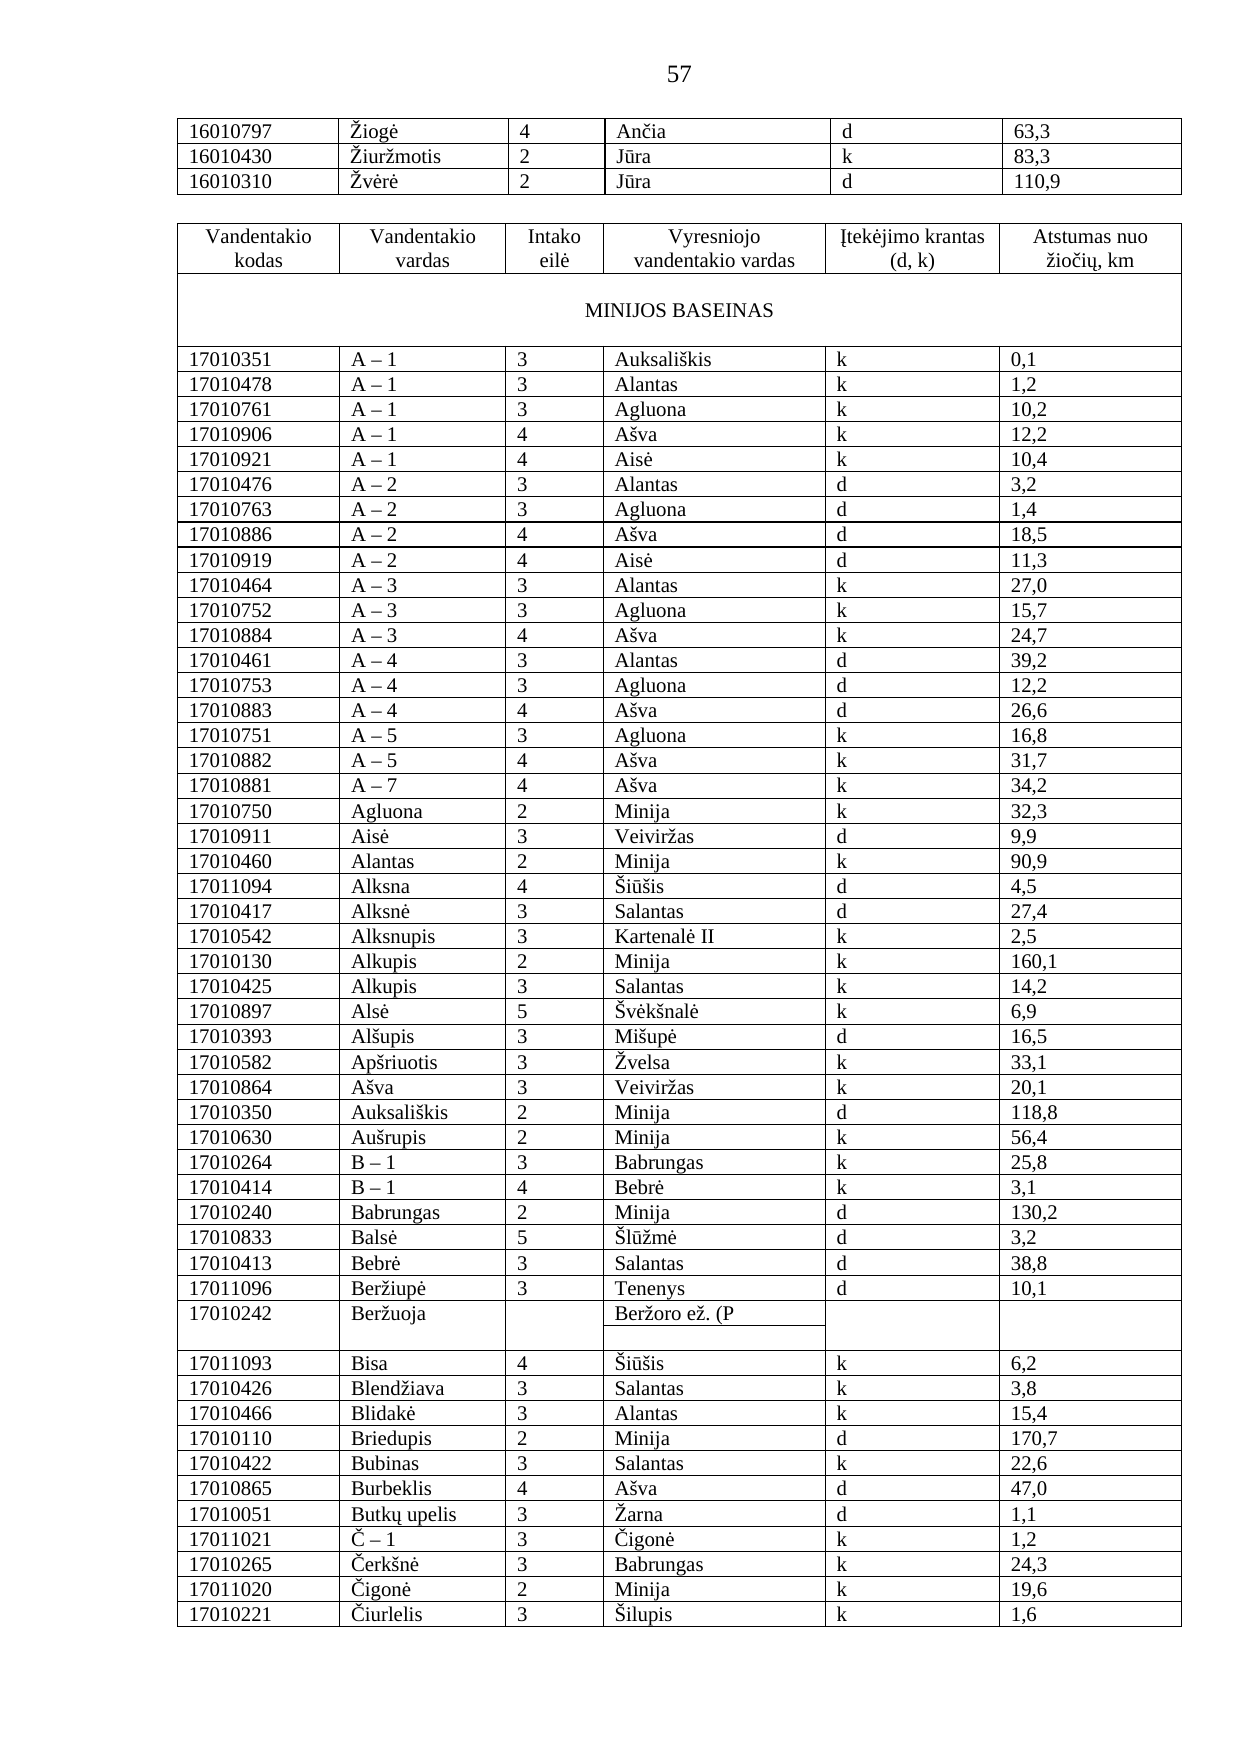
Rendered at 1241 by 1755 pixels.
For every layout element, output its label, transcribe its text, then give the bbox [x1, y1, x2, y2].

table_cell k [826, 623, 999, 647]
table_cell 3 [506, 673, 603, 697]
table_cell 17010476 [178, 472, 339, 496]
table_cell d [826, 523, 999, 546]
table_cell [826, 1301, 999, 1350]
table_cell Agluona [340, 799, 505, 823]
table_cell Jūra [606, 169, 830, 193]
table_cell 18,5 [1000, 523, 1181, 546]
table_cell 17010460 [178, 849, 339, 873]
table_header Intako eilė [506, 224, 603, 272]
table_cell 17011094 [178, 874, 339, 898]
table_cell 17010221 [178, 1602, 339, 1626]
table_cell 9,9 [1000, 824, 1181, 848]
table_cell 17010761 [178, 397, 339, 421]
table_cell 17010542 [178, 924, 339, 948]
table_cell Beržoro ež. (P [604, 1301, 825, 1325]
table_cell 17010464 [178, 573, 339, 597]
table_cell 2 [506, 799, 603, 823]
table_cell Burbeklis [340, 1476, 505, 1500]
table_header Vandentakio vardas [340, 224, 505, 272]
table_cell d [826, 1426, 999, 1450]
table_cell 17010921 [178, 447, 339, 471]
table_cell d [826, 824, 999, 848]
table_cell A – 2 [340, 472, 505, 496]
table_cell A – 3 [340, 573, 505, 597]
table_cell Alantas [604, 372, 825, 396]
table_cell 17010750 [178, 799, 339, 823]
table_cell k [826, 748, 999, 772]
table_cell Ančia [606, 119, 830, 143]
table_cell 17010130 [178, 949, 339, 973]
table_cell k [826, 372, 999, 396]
table_cell 17010414 [178, 1175, 339, 1199]
table_cell Žiogė [339, 119, 508, 143]
table_cell A – 4 [340, 673, 505, 697]
table_cell Blendžiava [340, 1376, 505, 1400]
table_cell Minija [604, 799, 825, 823]
table_cell k [826, 397, 999, 421]
table_cell k [826, 1401, 999, 1425]
table_cell 27,0 [1000, 573, 1181, 597]
table_cell k [826, 849, 999, 873]
table_cell k [826, 1552, 999, 1576]
table_cell Agluona [604, 598, 825, 622]
table_header Atstumas nuo žiočių, km [1000, 224, 1181, 272]
table_cell d [826, 874, 999, 898]
table_cell 17010763 [178, 497, 339, 521]
table_cell 3 [506, 497, 603, 521]
table_cell 4 [506, 698, 603, 722]
table_cell Beržuoja [340, 1301, 505, 1350]
table_cell 5 [506, 1225, 603, 1249]
table_cell A – 4 [340, 698, 505, 722]
table_cell 17010751 [178, 723, 339, 747]
table_cell Agluona [604, 497, 825, 521]
table_cell 130,2 [1000, 1200, 1181, 1224]
table_cell Šlūžmė [604, 1225, 825, 1249]
table_cell 56,4 [1000, 1125, 1181, 1149]
table_cell A – 7 [340, 774, 505, 797]
table_cell k [826, 447, 999, 471]
table_cell A – 5 [340, 748, 505, 772]
table_cell 34,2 [1000, 774, 1181, 797]
table_cell k [826, 1050, 999, 1074]
table_cell 10,4 [1000, 447, 1181, 471]
table_cell 47,0 [1000, 1476, 1181, 1500]
table_cell Aisė [340, 824, 505, 848]
table_cell Žarna [604, 1501, 825, 1526]
table_cell 17010240 [178, 1200, 339, 1224]
table_cell Alkupis [340, 949, 505, 973]
table_cell Alksnė [340, 899, 505, 923]
table_cell 3 [506, 1527, 603, 1551]
table_cell 17010264 [178, 1150, 339, 1174]
table_cell 2 [506, 1125, 603, 1149]
table_cell Salantas [604, 1451, 825, 1475]
table_cell 17010417 [178, 899, 339, 923]
table_cell 17010752 [178, 598, 339, 622]
table_cell Babrungas [604, 1552, 825, 1576]
table_cell 3 [506, 1552, 603, 1576]
table_cell k [831, 144, 1002, 168]
table_cell Č – 1 [340, 1527, 505, 1551]
table_cell [1000, 1301, 1181, 1350]
table_cell 10,1 [1000, 1276, 1181, 1299]
table_cell d [826, 1276, 999, 1299]
table_cell 38,8 [1000, 1250, 1181, 1274]
table_cell 17011093 [178, 1351, 339, 1375]
table_cell Bisa [340, 1351, 505, 1375]
table_cell k [826, 1125, 999, 1149]
table_cell 17011021 [178, 1527, 339, 1551]
table_cell 4,5 [1000, 874, 1181, 898]
table_cell 3 [506, 1276, 603, 1299]
table_cell 17010630 [178, 1125, 339, 1149]
table_cell 3,2 [1000, 1225, 1181, 1249]
table_cell 17010882 [178, 748, 339, 772]
table_cell d [826, 1200, 999, 1224]
table_cell 110,9 [1003, 169, 1181, 193]
table_cell Babrungas [604, 1150, 825, 1174]
table_cell 1,1 [1000, 1501, 1181, 1526]
table_cell 3 [506, 899, 603, 923]
table_cell 17010883 [178, 698, 339, 722]
table_cell 31,7 [1000, 748, 1181, 772]
table_cell A – 4 [340, 648, 505, 672]
table_cell 4 [506, 748, 603, 772]
table_cell A – 1 [340, 422, 505, 446]
table_cell 3,1 [1000, 1175, 1181, 1199]
table_cell [604, 1326, 825, 1350]
table_cell 2 [506, 849, 603, 873]
table_cell 16010310 [178, 169, 338, 193]
table_cell 6,2 [1000, 1351, 1181, 1375]
table_cell 3 [506, 1250, 603, 1274]
table_cell 20,1 [1000, 1075, 1181, 1099]
table_cell Alantas [604, 1401, 825, 1425]
table_cell 17010886 [178, 523, 339, 546]
table_cell 4 [506, 548, 603, 572]
table_cell Ašva [604, 748, 825, 772]
table_cell Šilupis [604, 1602, 825, 1626]
table_cell k [826, 924, 999, 948]
table_cell B – 1 [340, 1150, 505, 1174]
table_cell Agluona [604, 673, 825, 697]
table_cell 4 [506, 1351, 603, 1375]
table_cell k [826, 598, 999, 622]
table_cell 2 [506, 1426, 603, 1450]
table_cell Švėkšnalė [604, 999, 825, 1023]
table_cell 1,4 [1000, 497, 1181, 521]
table_cell 3 [506, 347, 603, 371]
table_cell Babrungas [340, 1200, 505, 1224]
table_cell 1,6 [1000, 1602, 1181, 1626]
table_cell Jūra [606, 144, 830, 168]
table_cell d [826, 1250, 999, 1274]
table_cell d [826, 1100, 999, 1124]
table_cell Žvelsa [604, 1050, 825, 1074]
table_cell 16010430 [178, 144, 338, 168]
table_cell k [826, 1451, 999, 1475]
table_cell 17010425 [178, 974, 339, 998]
table_cell 17010426 [178, 1376, 339, 1400]
table_cell Minija [604, 949, 825, 973]
table_cell Auksališkis [604, 347, 825, 371]
table_cell 16,5 [1000, 1025, 1181, 1048]
table_cell 3,2 [1000, 472, 1181, 496]
table_cell 10,2 [1000, 397, 1181, 421]
table_cell k [826, 1577, 999, 1601]
table_cell Alksna [340, 874, 505, 898]
table_cell 17011020 [178, 1577, 339, 1601]
table_cell k [826, 1150, 999, 1174]
table_cell d [826, 1025, 999, 1048]
table_cell d [826, 698, 999, 722]
table_cell 2,5 [1000, 924, 1181, 948]
table_cell 14,2 [1000, 974, 1181, 998]
table_cell 118,8 [1000, 1100, 1181, 1124]
table_cell 1,2 [1000, 1527, 1181, 1551]
table_cell k [826, 1376, 999, 1400]
table_cell k [826, 1527, 999, 1551]
table_cell 5 [506, 999, 603, 1023]
table_cell k [826, 573, 999, 597]
table_cell Minija [604, 1100, 825, 1124]
table_cell 17010242 [178, 1301, 339, 1350]
table_cell 2 [506, 1200, 603, 1224]
table_cell 3 [506, 472, 603, 496]
table_cell Ašva [604, 1476, 825, 1500]
table_cell 15,7 [1000, 598, 1181, 622]
table_cell d [826, 472, 999, 496]
table_cell 3 [506, 1376, 603, 1400]
table_cell Alsė [340, 999, 505, 1023]
table_cell Balsė [340, 1225, 505, 1249]
table_cell k [826, 1351, 999, 1375]
table_cell 17010897 [178, 999, 339, 1023]
table_cell A – 1 [340, 372, 505, 396]
table_cell 33,1 [1000, 1050, 1181, 1074]
table_cell 3 [506, 1451, 603, 1475]
table_cell Alantas [604, 573, 825, 597]
table_cell Bebrė [340, 1250, 505, 1274]
table_cell Apšriuotis [340, 1050, 505, 1074]
table_cell 3 [506, 1075, 603, 1099]
table_cell 16,8 [1000, 723, 1181, 747]
table_cell 4 [506, 623, 603, 647]
table_cell Alantas [340, 849, 505, 873]
table_cell 17010110 [178, 1426, 339, 1450]
table_cell Salantas [604, 899, 825, 923]
table_cell 17010466 [178, 1401, 339, 1425]
table_cell d [826, 548, 999, 572]
table_cell k [826, 1075, 999, 1099]
table_cell 17010911 [178, 824, 339, 848]
table_cell A – 1 [340, 397, 505, 421]
table_cell 3 [506, 824, 603, 848]
table_cell A – 2 [340, 523, 505, 546]
table_cell Ašva [604, 774, 825, 797]
table_cell 12,2 [1000, 673, 1181, 697]
table_cell 19,6 [1000, 1577, 1181, 1601]
table_cell 3 [506, 1050, 603, 1074]
table_cell 3 [506, 1401, 603, 1425]
table_cell d [826, 1476, 999, 1500]
table_cell B – 1 [340, 1175, 505, 1199]
table_cell Ašva [604, 523, 825, 546]
table_cell 4 [506, 447, 603, 471]
table_header Įtekėjimo krantas (d, k) [826, 224, 999, 272]
table_cell Aisė [604, 447, 825, 471]
table_cell Veiviržas [604, 824, 825, 848]
table_cell d [826, 899, 999, 923]
table_cell 17010051 [178, 1501, 339, 1526]
table_cell 17010393 [178, 1025, 339, 1048]
table_cell 3 [506, 598, 603, 622]
table_cell Minija [604, 849, 825, 873]
table_cell 17010833 [178, 1225, 339, 1249]
table_cell k [826, 799, 999, 823]
table_cell Minija [604, 1426, 825, 1450]
table_cell k [826, 347, 999, 371]
table_cell 24,3 [1000, 1552, 1181, 1576]
table_cell 2 [509, 169, 604, 193]
table_cell Alksnupis [340, 924, 505, 948]
table_cell k [826, 974, 999, 998]
table_cell k [826, 1175, 999, 1199]
table_cell 17010582 [178, 1050, 339, 1074]
table_cell A – 5 [340, 723, 505, 747]
table_cell 160,1 [1000, 949, 1181, 973]
table_cell 17010265 [178, 1552, 339, 1576]
table_cell Bubinas [340, 1451, 505, 1475]
table_cell Žiuržmotis [339, 144, 508, 168]
table_cell MINIJOS BASEINAS [178, 274, 1181, 346]
table_header Vandentakio kodas [178, 224, 339, 272]
table_cell 3 [506, 372, 603, 396]
table_cell [506, 1301, 603, 1350]
table_cell Agluona [604, 397, 825, 421]
table_cell 4 [506, 774, 603, 797]
table_cell 2 [509, 144, 604, 168]
table_cell Salantas [604, 974, 825, 998]
table_cell 3,8 [1000, 1376, 1181, 1400]
table_cell 4 [509, 119, 604, 143]
table_cell 17010422 [178, 1451, 339, 1475]
table_cell Ašva [604, 422, 825, 446]
table_cell Briedupis [340, 1426, 505, 1450]
table_cell Kartenalė II [604, 924, 825, 948]
table_header Vyresniojo vandentakio vardas [604, 224, 825, 272]
table_cell 15,4 [1000, 1401, 1181, 1425]
table_cell Minija [604, 1577, 825, 1601]
table_cell 26,6 [1000, 698, 1181, 722]
table_cell Čiurlelis [340, 1602, 505, 1626]
table_cell 17010881 [178, 774, 339, 797]
table_cell Alantas [604, 648, 825, 672]
table_cell d [831, 119, 1002, 143]
table_cell Veiviržas [604, 1075, 825, 1099]
table_cell Žvėrė [339, 169, 508, 193]
table_cell k [826, 774, 999, 797]
table_cell 3 [506, 397, 603, 421]
table_cell Mišupė [604, 1025, 825, 1048]
table_cell 12,2 [1000, 422, 1181, 446]
table_cell 3 [506, 924, 603, 948]
table_cell Šiūšis [604, 1351, 825, 1375]
table_cell A – 2 [340, 548, 505, 572]
table_cell Ašva [604, 698, 825, 722]
table_cell 3 [506, 1150, 603, 1174]
table_cell 2 [506, 1577, 603, 1601]
table_cell k [826, 949, 999, 973]
table_cell 17010461 [178, 648, 339, 672]
table_cell 17011096 [178, 1276, 339, 1299]
table_cell Butkų upelis [340, 1501, 505, 1526]
table_cell k [826, 723, 999, 747]
table_cell 3 [506, 723, 603, 747]
table_cell d [826, 497, 999, 521]
table_cell 4 [506, 1476, 603, 1500]
table_cell Šiūšis [604, 874, 825, 898]
table_cell 3 [506, 1602, 603, 1626]
table_cell 16010797 [178, 119, 338, 143]
table_cell 17010865 [178, 1476, 339, 1500]
table_cell 22,6 [1000, 1451, 1181, 1475]
table_cell A – 1 [340, 347, 505, 371]
table_cell Bebrė [604, 1175, 825, 1199]
table_cell k [826, 422, 999, 446]
table_cell k [826, 1602, 999, 1626]
table_cell 0,1 [1000, 347, 1181, 371]
table_cell d [831, 169, 1002, 193]
table_cell Minija [604, 1200, 825, 1224]
table_cell 90,9 [1000, 849, 1181, 873]
table_cell 39,2 [1000, 648, 1181, 672]
table_cell 17010753 [178, 673, 339, 697]
table_cell 3 [506, 1025, 603, 1048]
table_cell Salantas [604, 1250, 825, 1274]
table_cell Alšupis [340, 1025, 505, 1048]
table_cell 17010413 [178, 1250, 339, 1274]
table_cell 17010864 [178, 1075, 339, 1099]
table_cell 17010351 [178, 347, 339, 371]
table_cell 27,4 [1000, 899, 1181, 923]
table_cell Beržiupė [340, 1276, 505, 1299]
table_cell Blidakė [340, 1401, 505, 1425]
table_cell k [826, 999, 999, 1023]
table_cell 17010919 [178, 548, 339, 572]
table_cell 3 [506, 974, 603, 998]
table_cell Čigonė [340, 1577, 505, 1601]
table_cell 24,7 [1000, 623, 1181, 647]
table_cell 17010350 [178, 1100, 339, 1124]
table_cell Tenenys [604, 1276, 825, 1299]
table_cell 4 [506, 1175, 603, 1199]
table_cell 17010884 [178, 623, 339, 647]
table_cell 6,9 [1000, 999, 1181, 1023]
table_cell d [826, 1225, 999, 1249]
table_cell Čigonė [604, 1527, 825, 1551]
table_cell Alantas [604, 472, 825, 496]
table_cell 63,3 [1003, 119, 1181, 143]
table_cell Aisė [604, 548, 825, 572]
table_cell Ašva [604, 623, 825, 647]
table_cell Minija [604, 1125, 825, 1149]
table_cell 17010478 [178, 372, 339, 396]
table_cell Agluona [604, 723, 825, 747]
table_cell Ašva [340, 1075, 505, 1099]
table_cell Alkupis [340, 974, 505, 998]
table_cell 2 [506, 949, 603, 973]
table_cell 3 [506, 573, 603, 597]
table_cell 3 [506, 1501, 603, 1526]
table_cell d [826, 673, 999, 697]
table_cell 25,8 [1000, 1150, 1181, 1174]
table_cell 32,3 [1000, 799, 1181, 823]
table_cell d [826, 648, 999, 672]
table_cell Aušrupis [340, 1125, 505, 1149]
table_cell d [826, 1501, 999, 1526]
table_cell A – 3 [340, 623, 505, 647]
table_cell 4 [506, 422, 603, 446]
table_cell 11,3 [1000, 548, 1181, 572]
table_cell Čerkšnė [340, 1552, 505, 1576]
table_cell A – 3 [340, 598, 505, 622]
table_cell Auksališkis [340, 1100, 505, 1124]
table_cell 4 [506, 874, 603, 898]
table_cell 3 [506, 648, 603, 672]
table_cell 4 [506, 523, 603, 546]
table_cell 83,3 [1003, 144, 1181, 168]
table_cell Salantas [604, 1376, 825, 1400]
table_cell 2 [506, 1100, 603, 1124]
table_cell 170,7 [1000, 1426, 1181, 1450]
table_cell 17010906 [178, 422, 339, 446]
table_cell A – 1 [340, 447, 505, 471]
table_cell 1,2 [1000, 372, 1181, 396]
table_cell A – 2 [340, 497, 505, 521]
